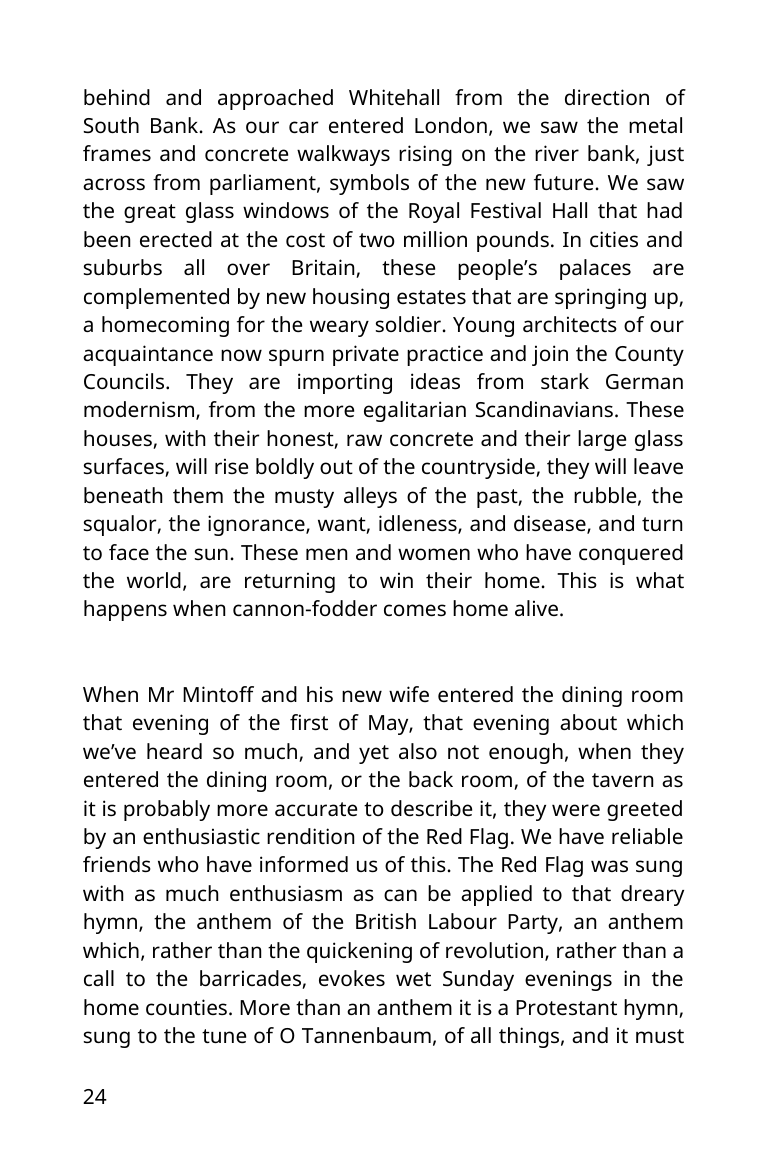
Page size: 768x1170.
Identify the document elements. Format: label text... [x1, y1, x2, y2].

text When Mr Mintoff and his new wife entered the dining room that evening of the first of May, that evening about which we’ve heard so much, and yet also not enough, when they entered the dining room, or the back room, of the tavern as it is probably more accurate to describe it, they were greeted by an enthusiastic rendition of the Red Flag. We have reliable friends who have informed us of this. The Red Flag was sung with as much enthusiasm as can be applied to that dreary hymn, the anthem of the British Labour Party, an anthem which, rather than the quickening of revolution, rather than a call to the barricades, evokes wet Sunday evenings in the home counties. More than an anthem it is a Protestant hymn, sung to the tune of O Tannenbaum, of all things, and it must [83, 680, 685, 1049]
text behind and approached Whitehall from the direction of South Bank. As our car entered London, we saw the metal frames and concrete walkways rising on the river bank, just across from parliament, symbols of the new future. We saw the great glass windows of the Royal Festival Hall that had been erected at the cost of two million pounds. In cities and suburbs all over Britain, these people’s palaces are complemented by new housing estates that are springing up, a homecoming for the weary soldier. Young architects of our acquaintance now spurn private practice and join the County Councils. They are importing ideas from stark German modernism, from the more egalitarian Scandinavians. These houses, with their honest, raw concrete and their large glass surfaces, will rise boldly out of the countryside, they will leave beneath them the musty alleys of the past, the rubble, the squalor, the ignorance, want, idleness, and disease, and turn to face the sun. These men and women who have conquered the world, are returning to win their home. This is what happens when cannon-fodder comes home alive. [83, 83, 685, 623]
